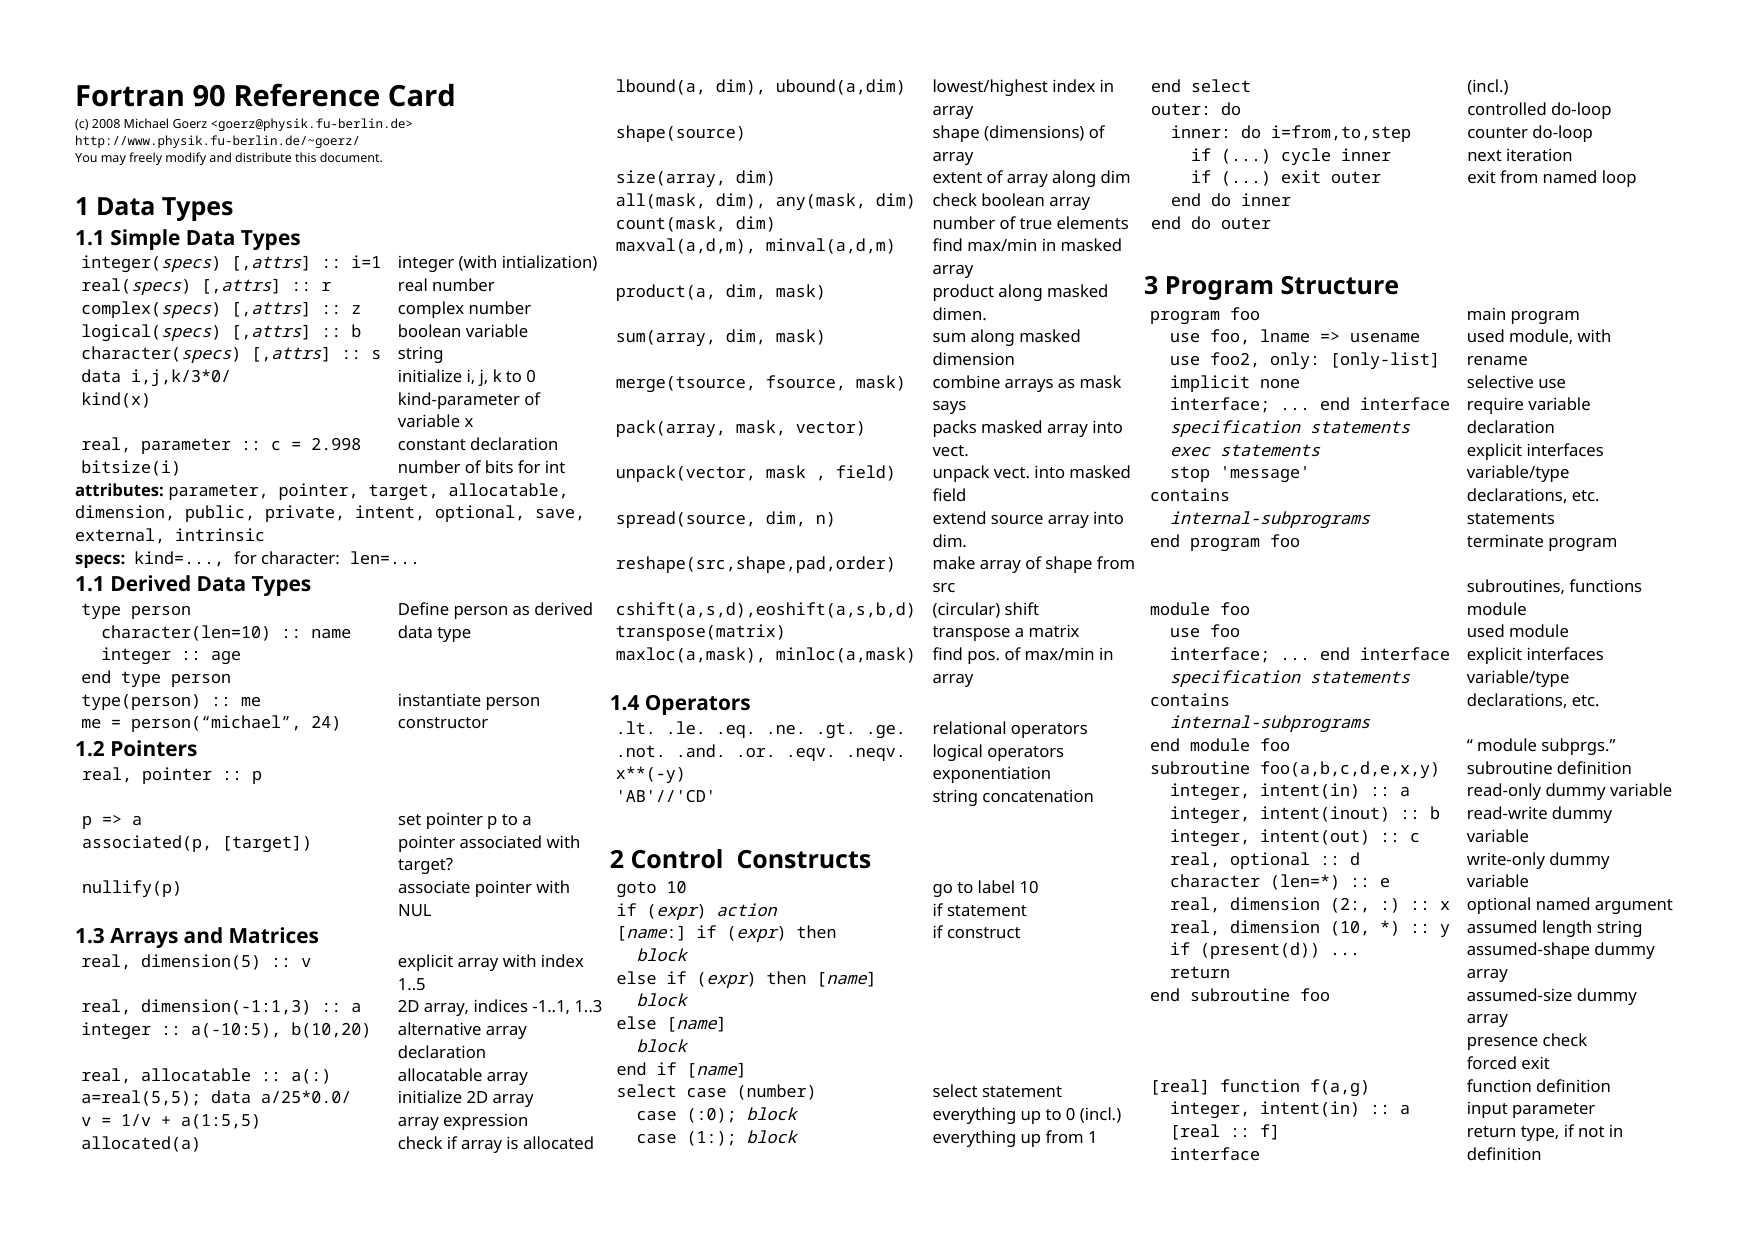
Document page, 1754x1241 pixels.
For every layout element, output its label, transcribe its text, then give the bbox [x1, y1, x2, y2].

text 1.1 Derived Data Types [75, 569, 609, 597]
table_cell real number [392, 274, 609, 297]
table_cell kind(x) [75, 388, 392, 433]
table_cell exponentiation [926, 762, 1144, 785]
table_cell (circular) shift [926, 597, 1144, 620]
text 3 Program Structure [1144, 268, 1678, 302]
table_header real, pointer :: p [76, 762, 392, 785]
table_cell real, dimension(-1:1,3) :: a [75, 995, 392, 1018]
text You may freely modify and distribute this document. [75, 149, 609, 166]
table_cell constructor [392, 711, 609, 734]
table_cell pack(array, mask, vector) [610, 416, 926, 461]
table_cell number of bits for int [392, 456, 609, 478]
table_cell subroutine foo(a,b,c,d,e,x,y) integer, intent(in) :: a integer, intent(inout) :: b integer, intent(out) :: c real, optional :: d character (len=*) :: e real, dimension (2:, :) :: x real, dimension (10, *) :: y if (present(d)) ... return end subroutine foo [1144, 756, 1461, 1074]
table_cell function definition input parameter return type, if not in definition [1461, 1074, 1679, 1165]
table_cell if (expr) action [610, 898, 926, 921]
table_cell [76, 785, 392, 808]
table_cell extend source array into dim. [926, 506, 1144, 552]
table_header type person character(len=10) :: name integer :: age end type person [75, 598, 392, 688]
table_cell extent of array along dim [926, 166, 1144, 188]
table_cell [real] function f(a,g) integer, intent(in) :: a [real :: f] interface [1144, 1074, 1461, 1165]
table_cell real, parameter :: c = 2.998 [75, 433, 392, 456]
table_cell make array of shape from src [926, 552, 1144, 597]
text 1 Data Types [75, 189, 609, 223]
table_cell product along masked dimen. [926, 279, 1144, 325]
table_cell allocated(a) [75, 1131, 392, 1154]
table_cell sum along masked dimension [926, 325, 1144, 370]
table_cell select statement everything up to 0 (incl.) everything up from 1 [926, 1080, 1144, 1148]
table_cell complex(specs) [,attrs] :: z [75, 297, 392, 319]
table_cell associated(p, [target]) [76, 830, 392, 876]
table_cell lbound(a, dim), ubound(a,dim) [610, 75, 926, 120]
table_header relational operators [926, 717, 1144, 739]
table_cell (incl.) [1461, 75, 1679, 98]
table_cell kind-parameter of variable x [392, 388, 609, 433]
text Fortran 90 Reference Card [75, 75, 609, 115]
table_cell lowest/highest index in array [926, 75, 1144, 120]
table_cell subroutine definition read-only dummy variable read-write dummy variable write-only dummy variable optional named argument assumed length string assumed-shape dummy array assumed-size dummy array presence check forced exit [1461, 756, 1679, 1074]
table_header initialize i, j, k to 0 [392, 365, 609, 387]
table_cell pointer associated with target? [392, 830, 609, 876]
table_cell controlled do-loop counter do-loop next iteration exit from named loop [1461, 98, 1679, 234]
table_cell instantiate person [392, 688, 609, 711]
table_cell .not. .and. .or. .eqv. .neqv. [610, 739, 926, 762]
table_cell set pointer p to a [392, 808, 609, 830]
table_cell spread(source, dim, n) [610, 506, 926, 552]
table_cell a=real(5,5); data a/25*0.0/ [75, 1086, 392, 1108]
table_header Define person as derived data type [392, 598, 609, 688]
table_cell string concatenation [926, 785, 1144, 807]
table_cell constant declaration [392, 433, 609, 456]
table_cell maxval(a,d,m), minval(a,d,m) [610, 234, 926, 279]
table_cell real(specs) [,attrs] :: r [75, 274, 392, 297]
table_cell merge(tsource, fsource, mask) [610, 370, 926, 416]
table_cell product(a, dim, mask) [610, 279, 926, 325]
text attributes: parameter, pointer, target, allocatable, dimension, public, private, intent, optional, save, external, intrinsic [75, 478, 609, 546]
table_cell module foo use foo interface; ... end interface specification statements contains internal-subprograms end module foo [1144, 597, 1461, 756]
table_cell maxloc(a,mask), minloc(a,mask) [610, 643, 926, 688]
table_cell module used module explicit interfaces variable/type declarations, etc. “ module subprgs.” [1461, 597, 1679, 756]
table_cell all(mask, dim), any(mask, dim) [610, 189, 926, 211]
table_header real, dimension(5) :: v [75, 950, 392, 995]
table_cell select case (number) case (:0); block case (1:); block [610, 1080, 926, 1148]
table_cell logical(specs) [,attrs] :: b [75, 319, 392, 342]
table_cell bitsize(i) [75, 456, 392, 478]
table_header integer(specs) [,attrs] :: i=1 [75, 251, 392, 274]
table_cell x**(-y) [610, 762, 926, 785]
table_cell initialize 2D array [392, 1086, 609, 1108]
table_cell unpack(vector, mask , field) [610, 461, 926, 506]
table_cell reshape(src,shape,pad,order) [610, 552, 926, 597]
table_cell logical operators [926, 739, 1144, 762]
text 2 Control Constructs [609, 841, 1144, 876]
text specs: kind=..., for character: len=... [75, 546, 609, 569]
table_cell find max/min in masked array [926, 234, 1144, 279]
table_cell transpose a matrix [926, 620, 1144, 643]
table_header data i,j,k/3*0/ [75, 365, 392, 387]
table_cell unpack vect. into masked field [926, 461, 1144, 506]
table_cell v = 1/v + a(1:5,5) [75, 1109, 392, 1131]
text 1.3 Arrays and Matrices [75, 921, 609, 949]
table_cell allocatable array [392, 1063, 609, 1086]
table_header go to label 10 [926, 876, 1144, 898]
table_cell me = person(“michael”, 24) [75, 711, 392, 734]
table_cell shape (dimensions) of array [926, 120, 1144, 166]
table_cell [392, 785, 609, 808]
table_cell real, allocatable :: a(:) [75, 1063, 392, 1086]
table_cell number of true elements [926, 211, 1144, 234]
table_cell [name:] if (expr) then block else if (expr) then [name] block else [name] block end if [name] [610, 921, 926, 1080]
text 1.4 Operators [609, 688, 1144, 717]
text (c) 2008 Michael Goerz <goerz@physik.fu-berlin.de> [75, 115, 609, 132]
table_cell count(mask, dim) [610, 211, 926, 234]
table_cell integer :: a(-10:5), b(10,20) [75, 1018, 392, 1063]
table_cell complex number [392, 297, 609, 319]
table_cell 2D array, indices -1..1, 1..3 [392, 995, 609, 1018]
table_cell boolean variable [392, 319, 609, 342]
table_cell packs masked array into vect. [926, 416, 1144, 461]
table_header explicit array with index 1..5 [392, 950, 609, 995]
table_cell array expression [392, 1109, 609, 1131]
table_cell sum(array, dim, mask) [610, 325, 926, 370]
table_cell nullify(p) [76, 876, 392, 921]
table_cell shape(source) [610, 120, 926, 166]
table_cell outer: do inner: do i=from,to,step if (...) cycle inner if (...) exit outer end do inner end do outer [1145, 98, 1461, 234]
table_cell find pos. of max/min in array [926, 643, 1144, 688]
table_cell transpose(matrix) [610, 620, 926, 643]
table_header .lt. .le. .eq. .ne. .gt. .ge. [610, 717, 926, 739]
text http://www.physik.fu-berlin.de/~goerz/ [75, 132, 609, 149]
table_header [392, 762, 609, 785]
table_cell alternative array declaration [392, 1018, 609, 1063]
table_header goto 10 [610, 876, 926, 898]
table_cell p => a [76, 808, 392, 830]
table_cell end select [1145, 75, 1461, 98]
table_cell type(person) :: me [75, 688, 392, 711]
table_cell if construct [926, 921, 1144, 1080]
table_cell 'AB'//'CD' [610, 785, 926, 807]
table_cell if statement [926, 898, 1144, 921]
table_cell string [392, 342, 609, 365]
text 1.2 Pointers [75, 734, 609, 762]
table_cell size(array, dim) [610, 166, 926, 188]
text 1.1 Simple Data Types [75, 223, 609, 251]
table_cell character(specs) [,attrs] :: s [75, 342, 392, 365]
table_cell cshift(a,s,d),eoshift(a,s,b,d) [610, 597, 926, 620]
table_cell associate pointer with NUL [392, 876, 609, 921]
table_header main program used module, with rename selective use require variable declaration explicit interfaces variable/type declarations, etc. statements terminate program subroutines, functions [1461, 302, 1679, 597]
table_header integer (with intialization) [392, 251, 609, 274]
table_cell check boolean array [926, 189, 1144, 211]
table_cell check if array is allocated [392, 1131, 609, 1154]
table_header program foo use foo, lname => usename use foo2, only: [only-list] implicit none interface; ... end interface specification statements exec statements stop 'message' contains internal-subprograms end program foo [1144, 302, 1461, 597]
table_cell combine arrays as mask says [926, 370, 1144, 416]
